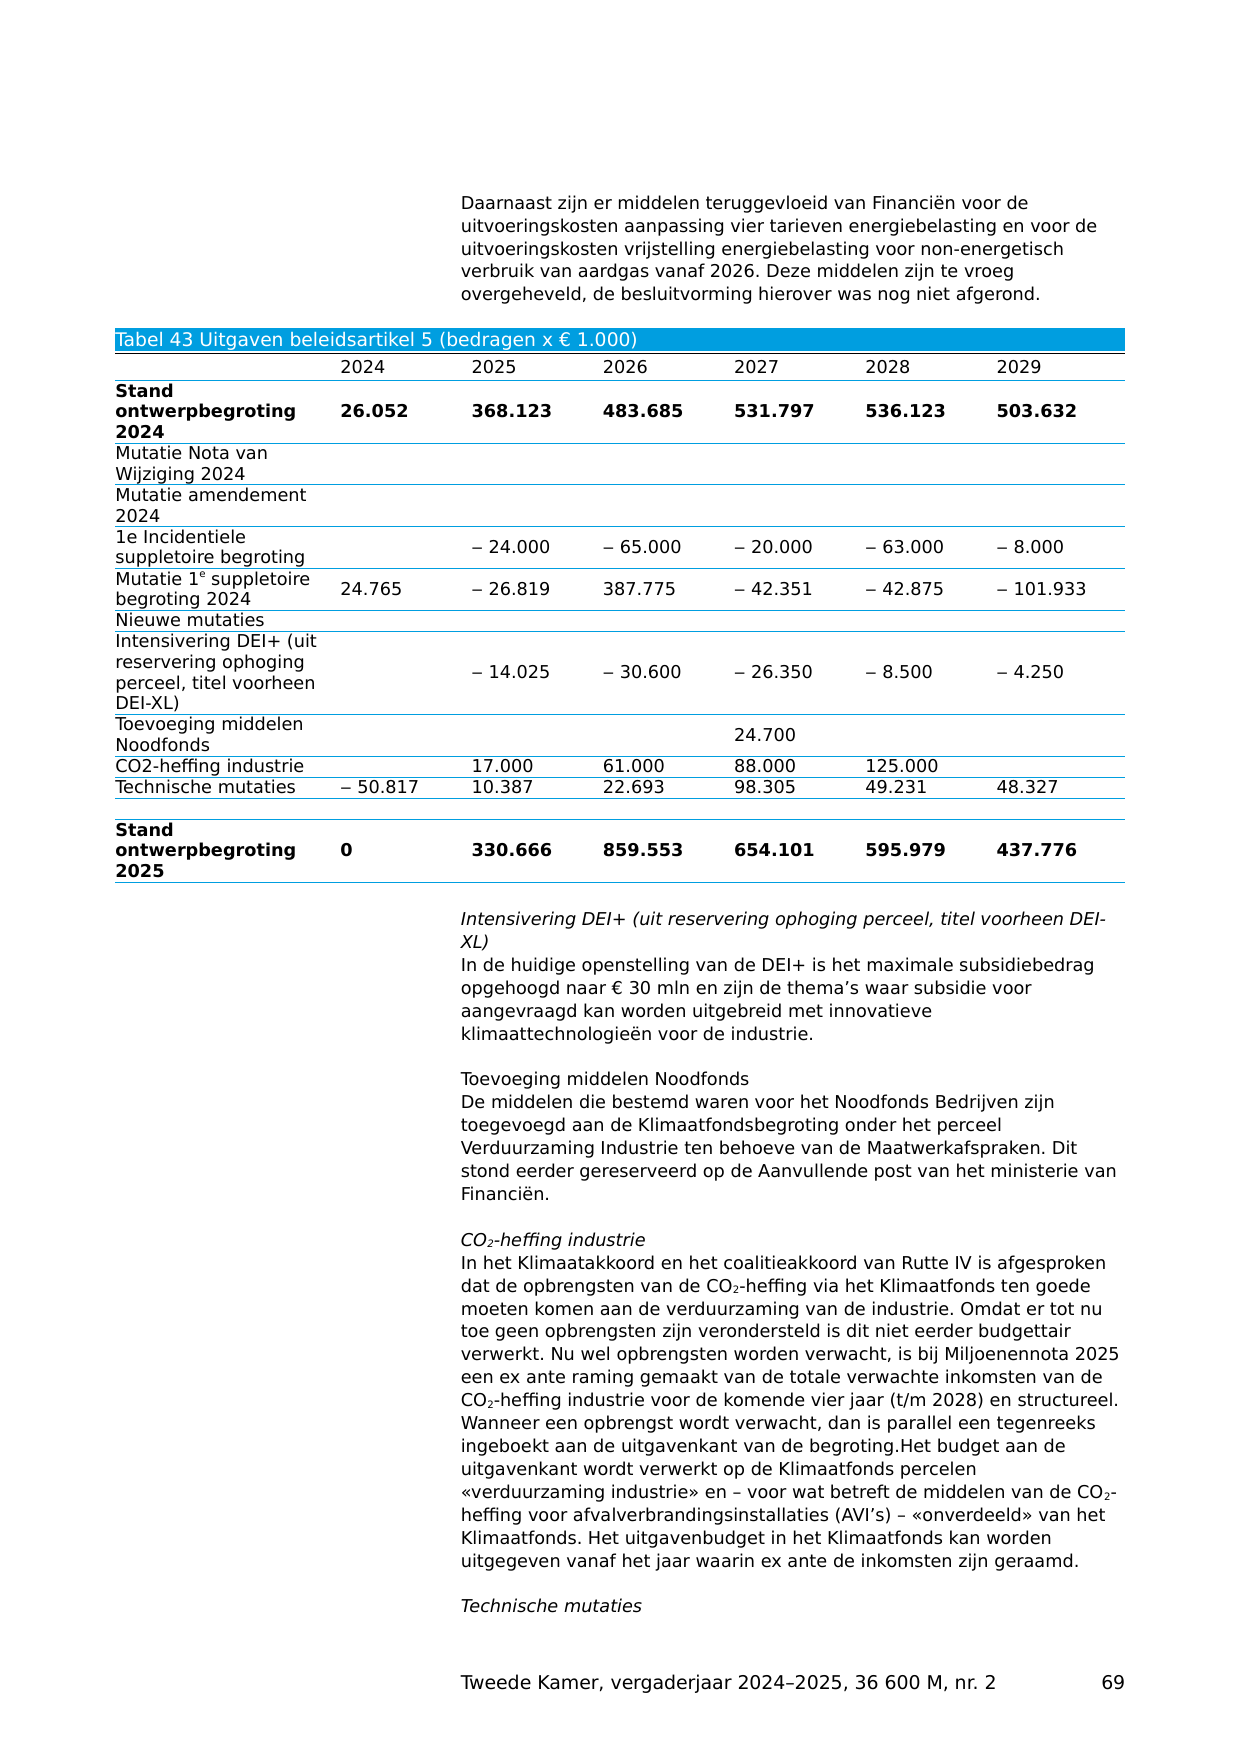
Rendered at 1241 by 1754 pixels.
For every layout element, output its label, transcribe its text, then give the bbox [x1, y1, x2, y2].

table_cell [731, 444, 862, 484]
table_cell 387.775 [600, 569, 731, 610]
table_cell [337, 632, 468, 714]
table_cell Nieuwe mutaties [115, 611, 337, 631]
table_cell [115, 799, 337, 819]
table_cell [115, 354, 337, 380]
table_cell 0 [337, 820, 468, 881]
text Daarnaast zijn er middelen teruggevloeid van Financiën voor de uitvoeringskosten aanpassing vier tarieven energiebelasting en voor de uitvoeringskosten vrijstelling energiebelasting voor non-energetisch verbruik van aardgas vanaf 2026. Deze middelen zijn te vroeg overgeheveld, de besluitvorming hierover was nog niet afgerond. [461, 191, 1125, 305]
table_cell Stand ontwerpbegroting 2025 [115, 820, 337, 881]
table_cell 368.123 [469, 381, 600, 443]
text Intensivering DEI+ (uit reservering ophoging perceel, titel voorheen DEI-XL) In de huidige openstelling van de DEI+ is het maximale subsidiebedrag opgehoogd naar € 30 mln en zĳn de thema’s waar subsidie voor aangevraagd kan worden uitgebreid met innovatieve klimaattechnologieën voor de industrie. [461, 907, 1125, 1044]
table_cell 10.387 [469, 778, 600, 798]
table_cell ‒ 20.000 [731, 527, 862, 568]
table_cell 48.327 [994, 778, 1125, 798]
table_cell 98.305 [731, 778, 862, 798]
table_cell ‒ 24.000 [469, 527, 600, 568]
table_cell ‒ 26.819 [469, 569, 600, 610]
table_cell 437.776 [994, 820, 1125, 881]
table_cell ‒ 4.250 [994, 632, 1125, 714]
table_cell 24.765 [337, 569, 468, 610]
table_cell ‒ 26.350 [731, 632, 862, 714]
table_cell 595.979 [862, 820, 993, 881]
table_cell Mutatie amendement 2024 [115, 485, 337, 526]
table_cell [600, 485, 731, 526]
table_cell 330.666 [469, 820, 600, 881]
table_cell [469, 715, 600, 756]
table_cell [862, 444, 993, 484]
table_cell 2028 [862, 354, 993, 380]
table_cell ‒ 14.025 [469, 632, 600, 714]
table_cell 2029 [994, 354, 1125, 380]
table_cell ‒ 63.000 [862, 527, 993, 568]
table_cell 2026 [600, 354, 731, 380]
table_cell ‒ 50.817 [337, 778, 468, 798]
table_cell 49.231 [862, 778, 993, 798]
table_cell 17.000 [469, 757, 600, 777]
table_cell ‒ 65.000 [600, 527, 731, 568]
table_cell [731, 611, 862, 631]
table_cell Mutatie Nota van Wijziging 2024 [115, 444, 337, 484]
table_cell [731, 799, 862, 819]
table_cell [469, 611, 600, 631]
table_cell ‒ 8.500 [862, 632, 993, 714]
table_cell 536.123 [862, 381, 993, 443]
table_cell 503.632 [994, 381, 1125, 443]
table_cell 531.797 [731, 381, 862, 443]
table_cell [600, 715, 731, 756]
table_cell Mutatie 1e suppletoire begroting 2024 [115, 569, 337, 610]
table_cell Stand ontwerpbegroting 2024 [115, 381, 337, 443]
table_cell 88.000 [731, 757, 862, 777]
table_cell 859.553 [600, 820, 731, 881]
table_cell [337, 757, 468, 777]
table_cell Technische mutaties [115, 778, 337, 798]
table_cell [337, 611, 468, 631]
table_cell CO2-heffing industrie [115, 757, 337, 777]
table_cell [600, 799, 731, 819]
table_cell [337, 715, 468, 756]
table_cell [337, 799, 468, 819]
table_cell [469, 444, 600, 484]
table_cell [337, 527, 468, 568]
table_cell [862, 611, 993, 631]
table_cell 2024 [337, 354, 468, 380]
table_cell 125.000 [862, 757, 993, 777]
table_cell [862, 715, 993, 756]
table_cell [337, 485, 468, 526]
table_cell 61.000 [600, 757, 731, 777]
text Toevoeging middelen Noodfonds De middelen die bestemd waren voor het Noodfonds Bedrijven zijn toegevoegd aan de Klimaatfondsbegroting onder het perceel Verduurzaming Industrie ten behoeve van de Maatwerkafspraken. Dit stond eerder gereserveerd op de Aanvullende post van het ministerie van Financiën. [461, 1067, 1125, 1205]
table_cell [994, 444, 1125, 484]
table_cell Toevoeging middelen Noodfonds [115, 715, 337, 756]
table_cell ‒ 30.600 [600, 632, 731, 714]
table_cell [862, 799, 993, 819]
table_cell 24.700 [731, 715, 862, 756]
table_cell ‒ 8.000 [994, 527, 1125, 568]
table_cell 1e Incidentiele suppletoire begroting [115, 527, 337, 568]
table_cell [469, 485, 600, 526]
table_cell ‒ 42.875 [862, 569, 993, 610]
table_cell [600, 611, 731, 631]
table_cell [994, 757, 1125, 777]
table_cell 483.685 [600, 381, 731, 443]
table_cell [337, 444, 468, 484]
table_cell 2025 [469, 354, 600, 380]
table_cell 654.101 [731, 820, 862, 881]
table_cell [600, 444, 731, 484]
text Technische mutaties [461, 1594, 1125, 1617]
table_cell Intensivering DEI+ (uit reservering ophoging perceel, titel voorheen DEI-XL) [115, 632, 337, 714]
table_cell 26.052 [337, 381, 468, 443]
table_cell [994, 799, 1125, 819]
table_cell [994, 485, 1125, 526]
table_cell [862, 485, 993, 526]
table_cell [994, 611, 1125, 631]
table_cell 22.693 [600, 778, 731, 798]
table_cell [994, 715, 1125, 756]
table_cell 2027 [731, 354, 862, 380]
text CO2-heffing industrie In het Klimaatakkoord en het coalitieakkoord van Rutte IV is afgesproken dat de opbrengsten van de CO2-heffing via het Klimaatfonds ten goede moeten komen aan de verduurzaming van de industrie. Omdat er tot nu toe geen opbrengsten zijn verondersteld is dit niet eerder budgettair verwerkt. Nu wel opbrengsten worden verwacht, is bij Miljoenennota 2025 een ex ante raming gemaakt van de totale verwachte inkomsten van de CO2-heffing industrie voor de komende vier jaar (t/m 2028) en structureel. Wanneer een opbrengst wordt verwacht, dan is parallel een tegenreeks ingeboekt aan de uitgavenkant van de begroting.Het budget aan de uitgavenkant wordt verwerkt op de Klimaatfonds percelen «verduurzaming industrie» en – voor wat betreft de middelen van de CO2-heffing voor afvalverbrandingsinstallaties (AVI’s) – «onverdeeld» van het Klimaatfonds. Het uitgavenbudget in het Klimaatfonds kan worden uitgegeven vanaf het jaar waarin ex ante de inkomsten zijn geraamd. [461, 1228, 1125, 1572]
table_cell [731, 485, 862, 526]
table_cell ‒ 101.933 [994, 569, 1125, 610]
table_cell ‒ 42.351 [731, 569, 862, 610]
table_cell [469, 799, 600, 819]
